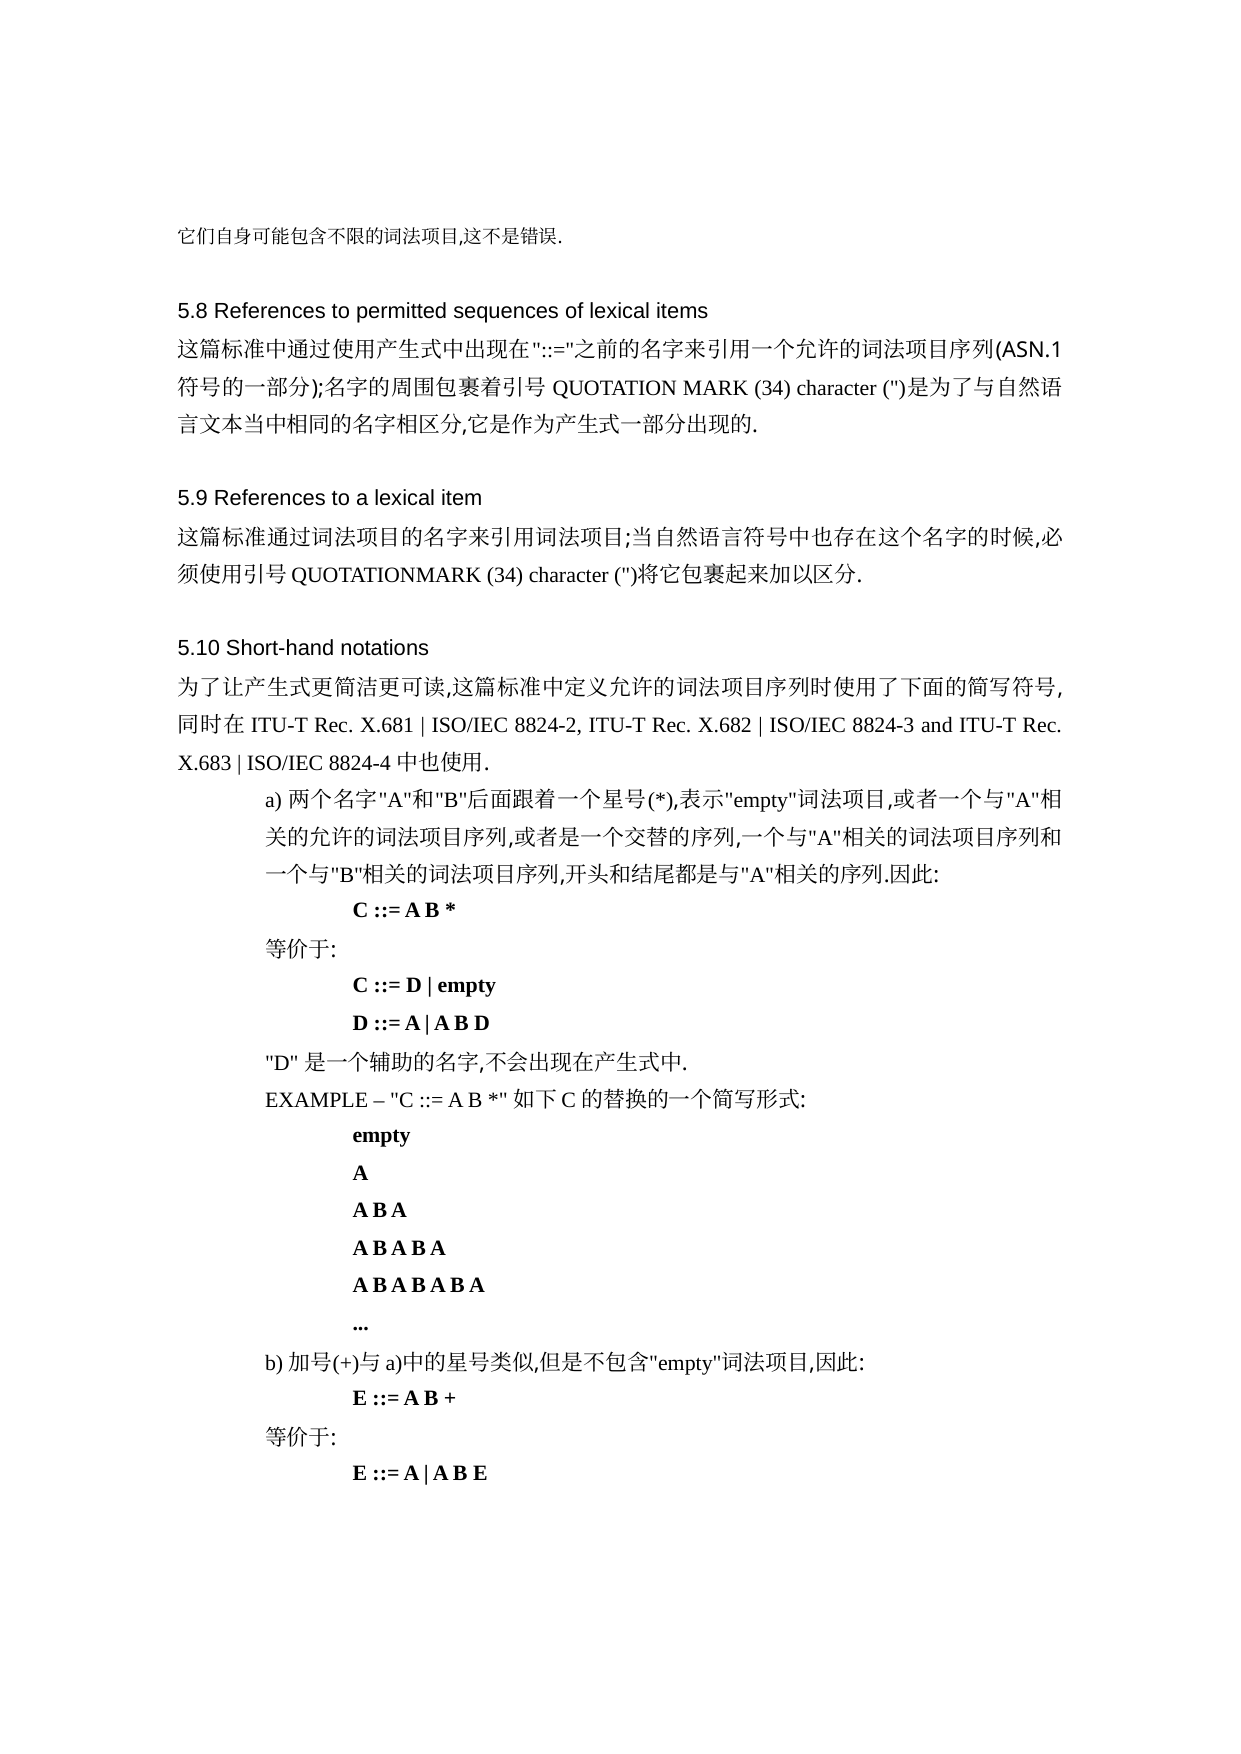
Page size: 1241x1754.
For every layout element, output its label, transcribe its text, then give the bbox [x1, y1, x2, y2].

text E ::= A | A B E [177, 1454, 1063, 1492]
text 它们自身可能包含不限的词法项目,这不是错误. [177, 217, 1063, 254]
text "D" 是一个辅助的名字,不会出现在产生式中. [177, 1042, 1063, 1079]
text 等价于: [177, 929, 1063, 967]
text C ::= A B * [177, 892, 1063, 929]
text D ::= A | A B D [177, 1004, 1063, 1042]
subtitle 5.9 References to a lexical item [177, 479, 1063, 517]
text b) 加号(+)与a)中的星号类似,但是不包含"empty"词法项目,因此: [177, 1342, 1063, 1379]
text E ::= A B + [177, 1379, 1063, 1417]
text C ::= D | empty [177, 967, 1063, 1004]
text A [177, 1154, 1063, 1192]
text 这篇标准通过词法项目的名字来引用词法项目;当自然语言符号中也存在这个名字的时候,必须使用引号QUOTATIONMARK (34) character (")将它包裹起来加以区分. [177, 517, 1063, 592]
text empty [177, 1117, 1063, 1154]
text A B A [177, 1192, 1063, 1229]
text A B A B A [177, 1229, 1063, 1267]
text 这篇标准中通过使用产生式中出现在"::="之前的名字来引用一个允许的词法项目序列(ASN.1符号的一部分);名字的周围包裹着引号QUOTATION MARK (34) character (")是为了与自然语言文本当中相同的名字相区分,它是作为产生式一部分出现的. [177, 329, 1063, 442]
subtitle 5.8 References to permitted sequences of lexical items [177, 292, 1063, 329]
text EXAMPLE – "C ::= A B *" 如下C 的替换的一个简写形式: [177, 1079, 1063, 1117]
subtitle 5.10 Short-hand notations [177, 629, 1063, 667]
text a) 两个名字"A"和"B"后面跟着一个星号(*),表示"empty"词法项目,或者一个与"A"相 关的允许的词法项目序列,或者是一个交替的序列,一个与"A"相关的词法项目序列和 一个与"B"相关的词法项目序列,开头和结尾都是与"A"相关的序列.因此: [177, 779, 1063, 892]
text 等价于: [177, 1417, 1063, 1454]
text 为了让产生式更简洁更可读,这篇标准中定义允许的词法项目序列时使用了下面的简写符号,同时在ITU-T Rec. X.681 | ISO/IEC 8824-2, ITU-T Rec. X.682 | ISO/IEC 8824-3 and ITU-T Rec. X.683 | ISO/IEC 8824-4 中也使用. [177, 667, 1063, 779]
text ... [177, 1304, 1063, 1342]
text A B A B A B A [177, 1267, 1063, 1304]
